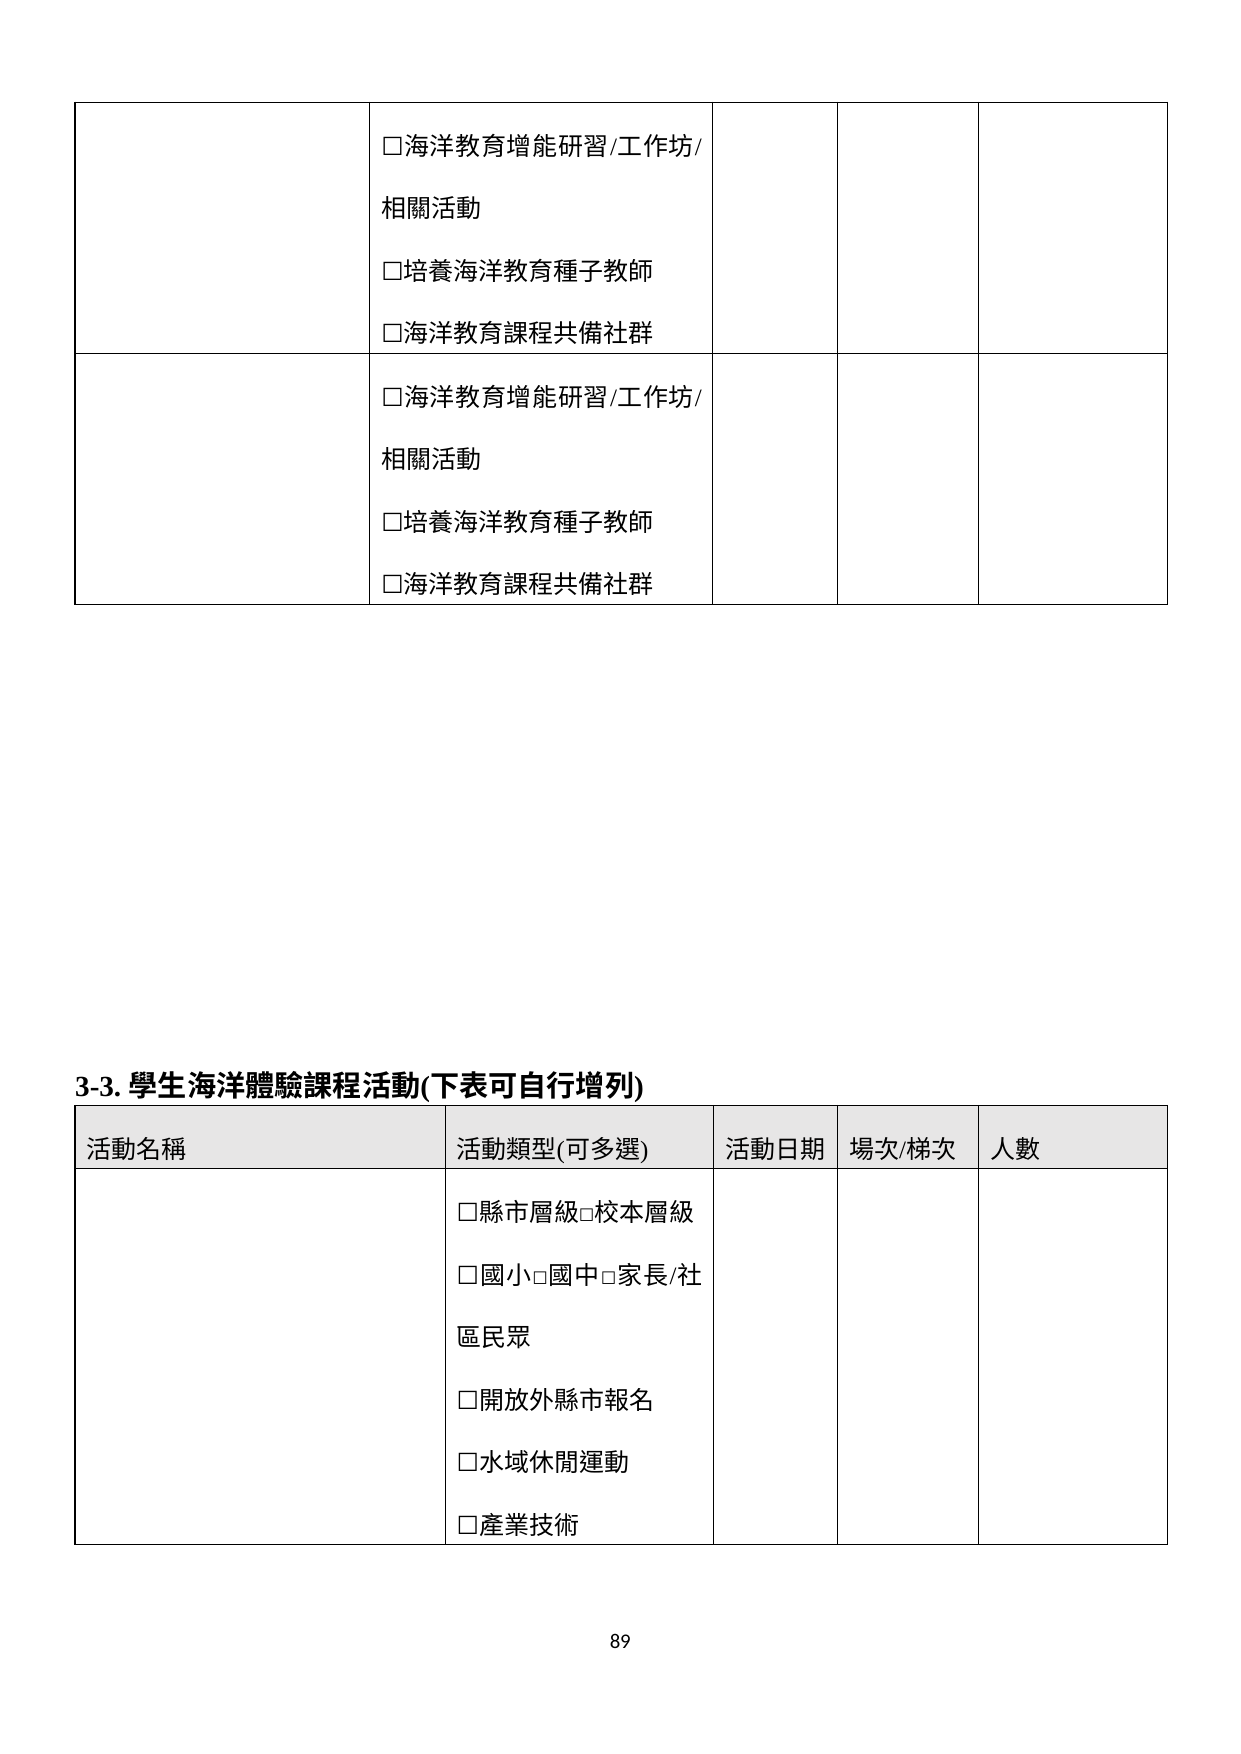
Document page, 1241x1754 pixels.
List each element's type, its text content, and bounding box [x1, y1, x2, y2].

table_header 活動名稱 [76, 1106, 445, 1168]
table_cell [979, 354, 1167, 604]
text 3-3. 學生海洋體驗課程活動(下表可自行增列) [75, 1042, 1165, 1105]
table_header 活動日期 [714, 1106, 837, 1168]
table_cell [76, 103, 369, 353]
table_cell ☐海洋教育增能研習/工作坊/相關活動 ☐培養海洋教育種子教師 ☐海洋教育課程共備社群 [370, 103, 712, 353]
table_cell [838, 103, 978, 353]
table_cell ☐海洋教育增能研習/工作坊/相關活動 ☐培養海洋教育種子教師 ☐海洋教育課程共備社群 [370, 354, 712, 604]
table_header 人數 [979, 1106, 1167, 1168]
table_cell ☐縣市層級☐校本層級 ☐國小☐國中☐家長/社區民眾 ☐開放外縣市報名 ☐水域休閒運動 ☐產業技術 [446, 1169, 713, 1544]
table_header 活動類型(可多選) [446, 1106, 713, 1168]
table_cell [979, 103, 1167, 353]
table_cell [714, 1169, 837, 1544]
table_cell [979, 1169, 1167, 1544]
table_cell [838, 354, 978, 604]
table_cell [713, 103, 837, 353]
table_cell [713, 354, 837, 604]
table_cell [76, 354, 369, 604]
table_header 場次/梯次 [838, 1106, 978, 1168]
table_cell [838, 1169, 978, 1544]
table_cell [76, 1169, 445, 1544]
